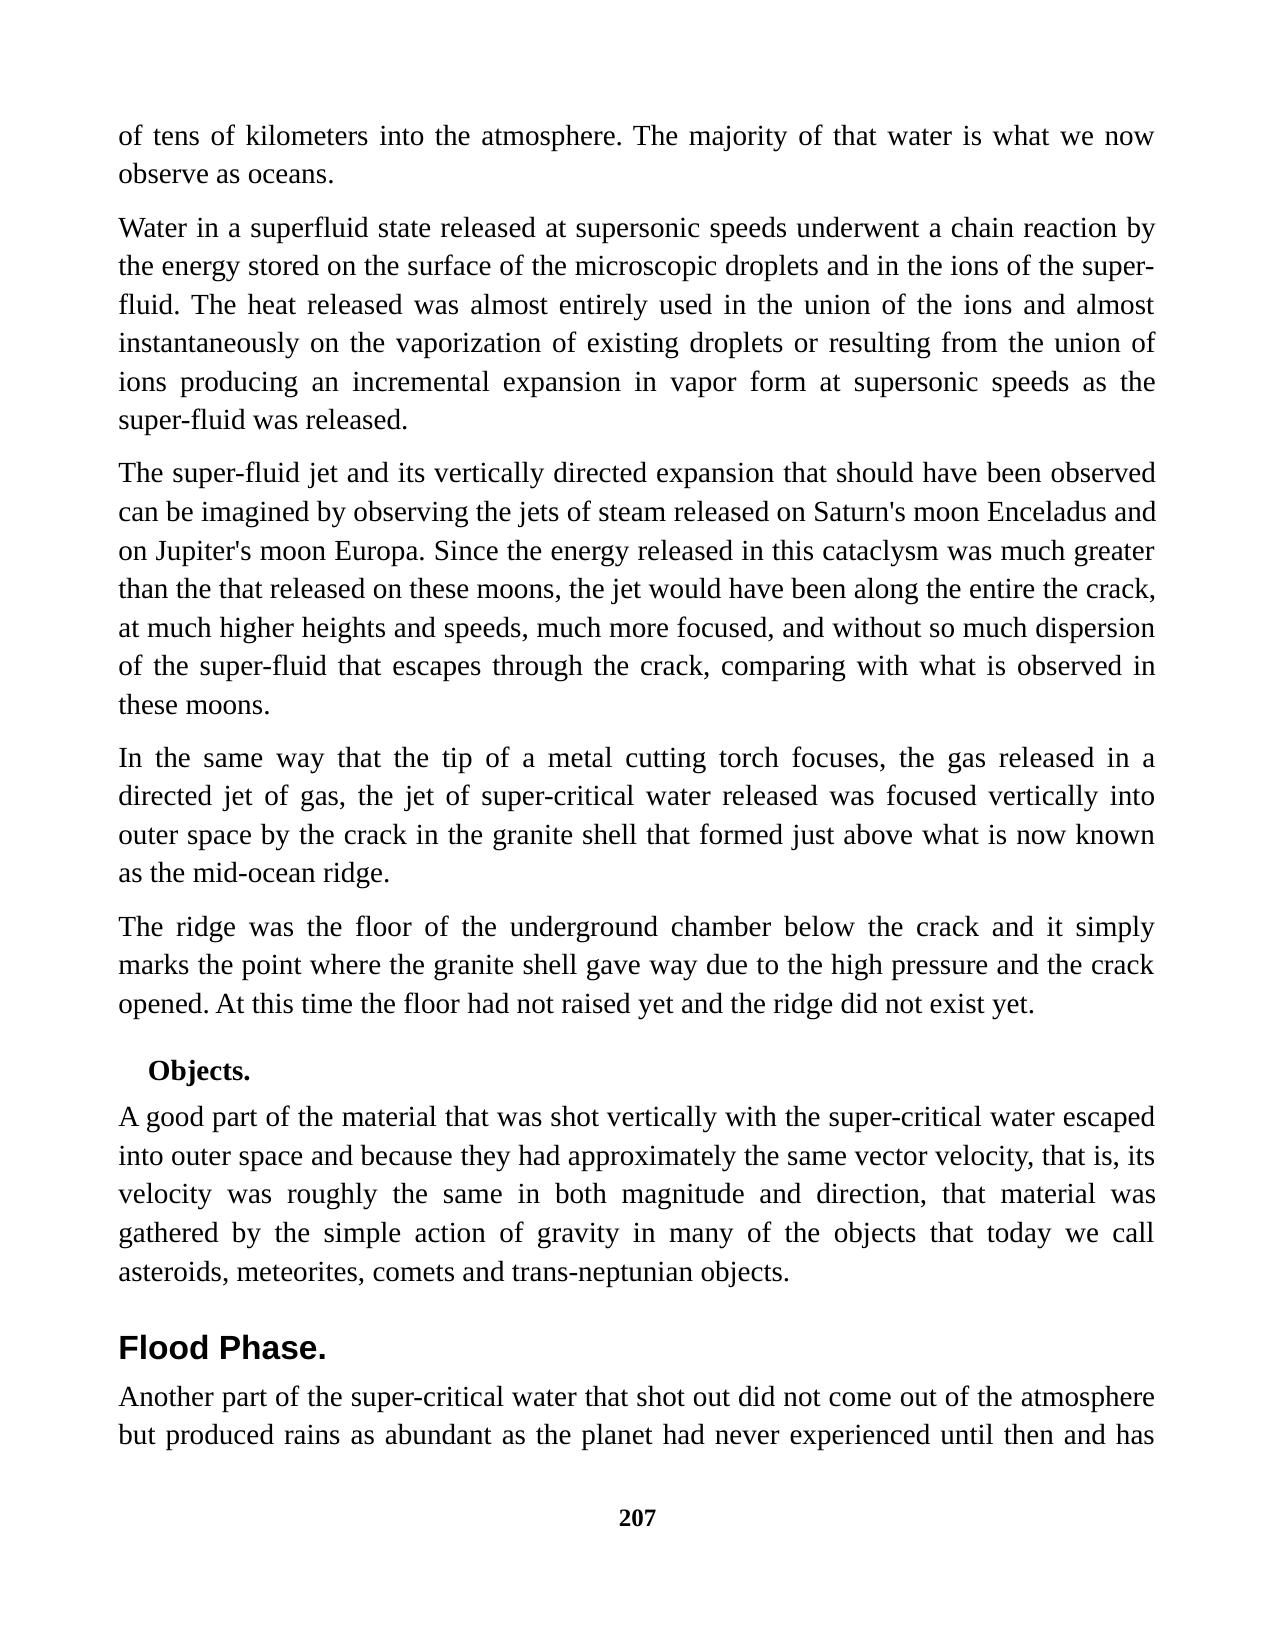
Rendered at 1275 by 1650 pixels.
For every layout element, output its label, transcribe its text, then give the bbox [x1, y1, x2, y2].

text The ridge was the floor of the underground chamber below the crack and it simply marks the point where the granite shell gave way due to the high pressure and the crack opened. At this time the floor had not raised yet and the ridge did not exist yet. [118, 909, 1157, 1019]
subtitle Flood Phase. [118, 1328, 1157, 1366]
text A good part of the material that was shot vertically with the super-critical water escaped into outer space and because they had approximately the same vector velocity, that is, its velocity was roughly the same in both magnitude and direction, that material was gathered by the simple action of gravity in many of the objects that today we call asteroids, meteorites, comets and trans-neptunian objects. [118, 1099, 1157, 1287]
text Another part of the super-critical water that shot out did not come out of the atmosphere but produced rains as abundant as the planet had never experienced until then and has [118, 1379, 1157, 1451]
text The super-fluid jet and its vertically directed expansion that should have been observed can be imagined by observing the jets of steam released on Saturn's moon Enceladus and on Jupiter's moon Europa. Since the energy released in this cataclysm was much greater than the that released on these moons, the jet would have been along the entire the crack, at much higher heights and speeds, much more focused, and without so much dispersion of the super-fluid that escapes through the crack, comparing with what is observed in these moons. [118, 456, 1157, 720]
subtitle Objects. [148, 1053, 1157, 1087]
text In the same way that the tip of a metal cutting torch focuses, the gas released in a directed jet of gas, the jet of super-critical water released was focused vertically into outer space by the crack in the granite shell that formed just above what is now known as the mid-ocean ridge. [118, 740, 1157, 889]
text of tens of kilometers into the atmosphere. The majority of that water is what we now observe as oceans. [118, 118, 1157, 190]
text Water in a superfluid state released at supersonic speeds underwent a chain reaction by the energy stored on the surface of the microscopic droplets and in the ions of the super-fluid. The heat released was almost entirely used in the union of the ions and almost instantaneously on the vaporization of existing droplets or resulting from the union of ions producing an incremental expansion in vapor form at supersonic speeds as the super-fluid was released. [118, 210, 1157, 436]
